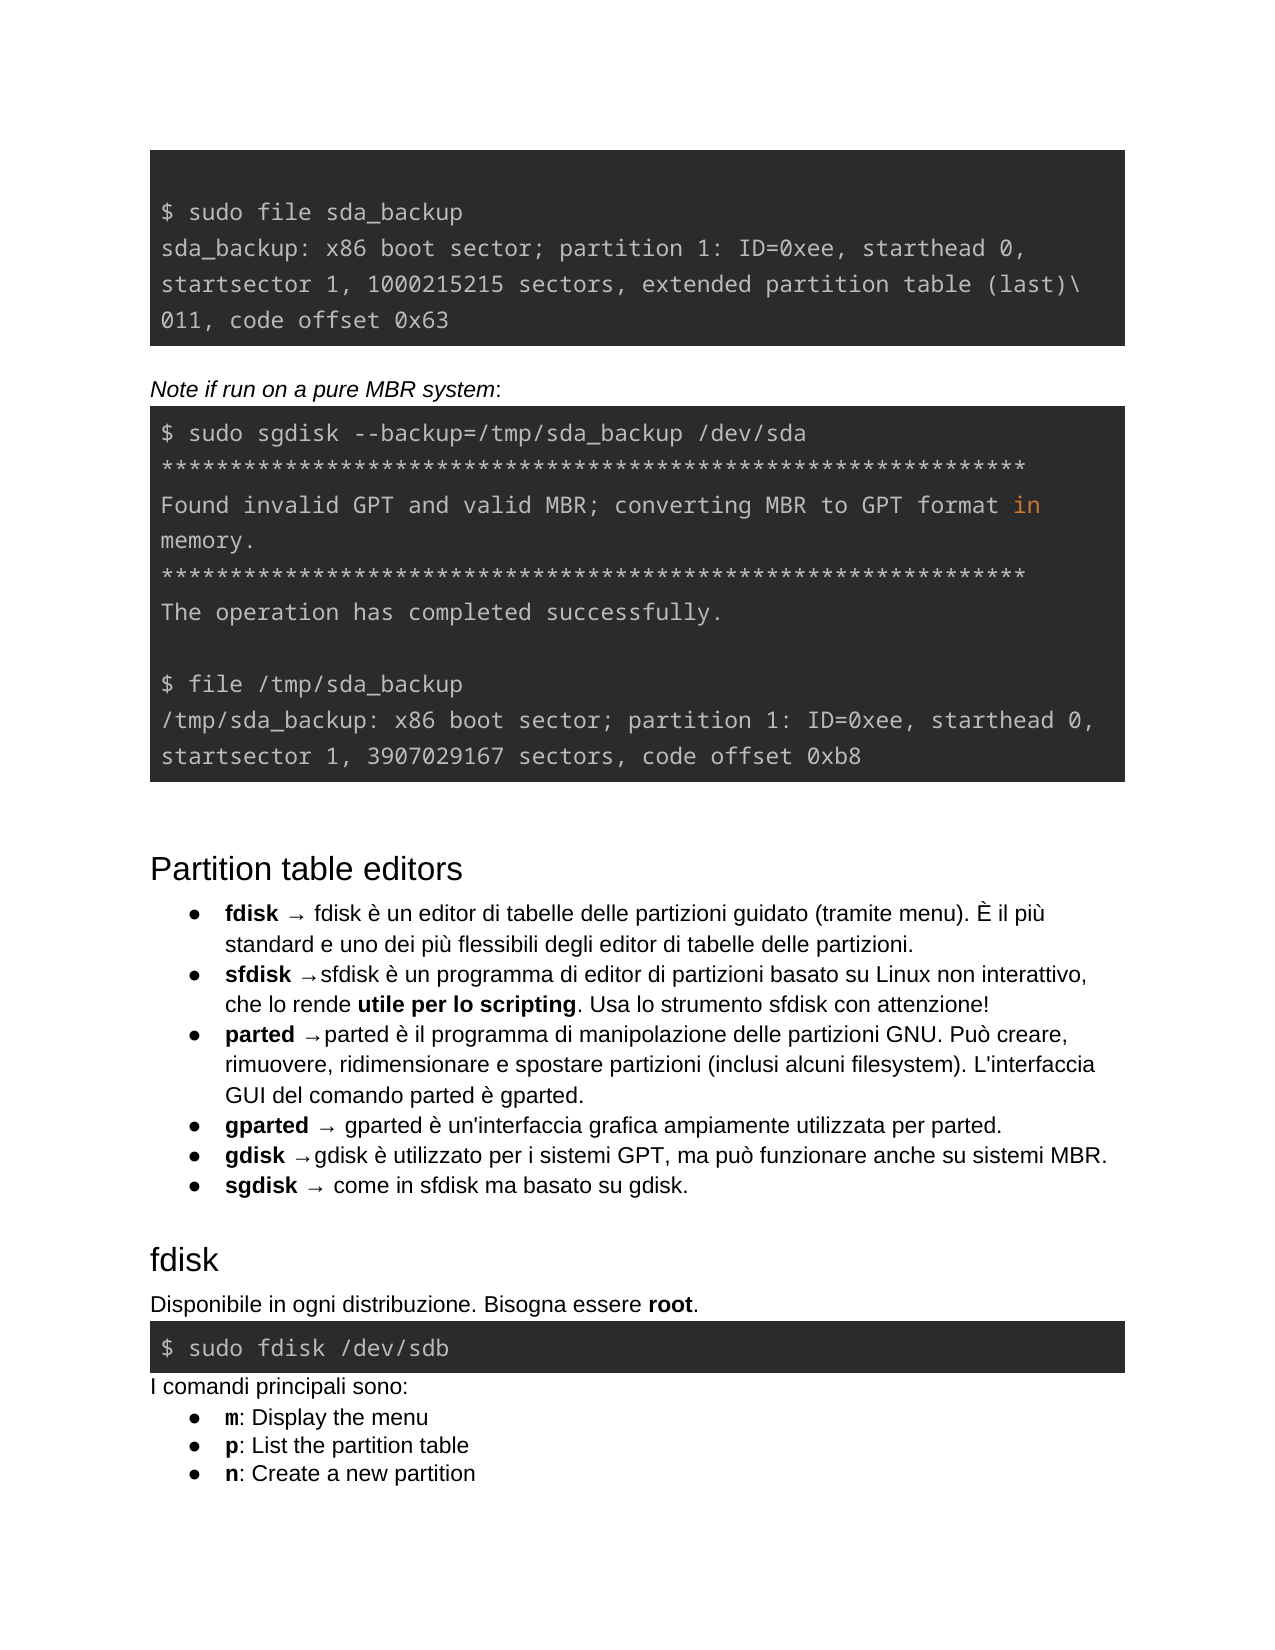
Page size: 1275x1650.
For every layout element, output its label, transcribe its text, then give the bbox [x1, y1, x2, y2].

table_header $ sudo file sda_backup sda_backup: x86 boot sector; partition 1: ID=0xee, starthead 0, startsector 1, 1000215215 sectors, extended partition table (last)\011, code offset 0x63 [150, 150, 1125, 346]
table_header $ sudo fdisk /dev/sdb [150, 1321, 1125, 1373]
subtitle fdisk [150, 1240, 1125, 1278]
text Note if run on a pure MBR system: [150, 376, 1125, 402]
list sgdisk → come in sfdisk ma basato su gdisk. [187, 1172, 1125, 1199]
table_header $ sudo sgdisk --backup=/tmp/sda_backup /dev/sda *************************************************************** Found invalid GPT and valid MBR; converting MBR to GPT format in memory. *************************************************************** The operation has completed successfully. $ file /tmp/sda_backup /tmp/sda_backup: x86 boot sector; partition 1: ID=0xee, starthead 0, startsector 1, 3907029167 sectors, code offset 0xb8 [150, 406, 1125, 782]
subtitle Partition table editors [150, 849, 1125, 888]
text I comandi principali sono: [150, 1373, 1125, 1399]
list p: List the partition table [187, 1432, 1125, 1460]
list n: Create a new partition [187, 1460, 1125, 1488]
list gparted → gparted è un'interfaccia grafica ampiamente utilizzata per parted. [187, 1112, 1125, 1138]
list sfdisk →sfdisk è un programma di editor di partizioni basato su Linux non interattivo, che lo rende utile per lo scripting. Usa lo strumento sfdisk con attenzione! [187, 961, 1125, 1017]
list parted →parted è il programma di manipolazione delle partizioni GNU. Può creare, rimuovere, ridimensionare e spostare partizioni (inclusi alcuni filesystem). L'interfaccia GUI del comando parted è gparted. [187, 1021, 1125, 1108]
list gdisk →gdisk è utilizzato per i sistemi GPT, ma può funzionare anche su sistemi MBR. [187, 1142, 1125, 1168]
list fdisk → fdisk è un editor di tabelle delle partizioni guidato (tramite menu). È il più standard e uno dei più flessibili degli editor di tabelle delle partizioni. [187, 900, 1125, 957]
list m: Display the menu [187, 1403, 1125, 1432]
text Disponibile in ogni distribuzione. Bisogna essere root. [150, 1291, 1125, 1317]
